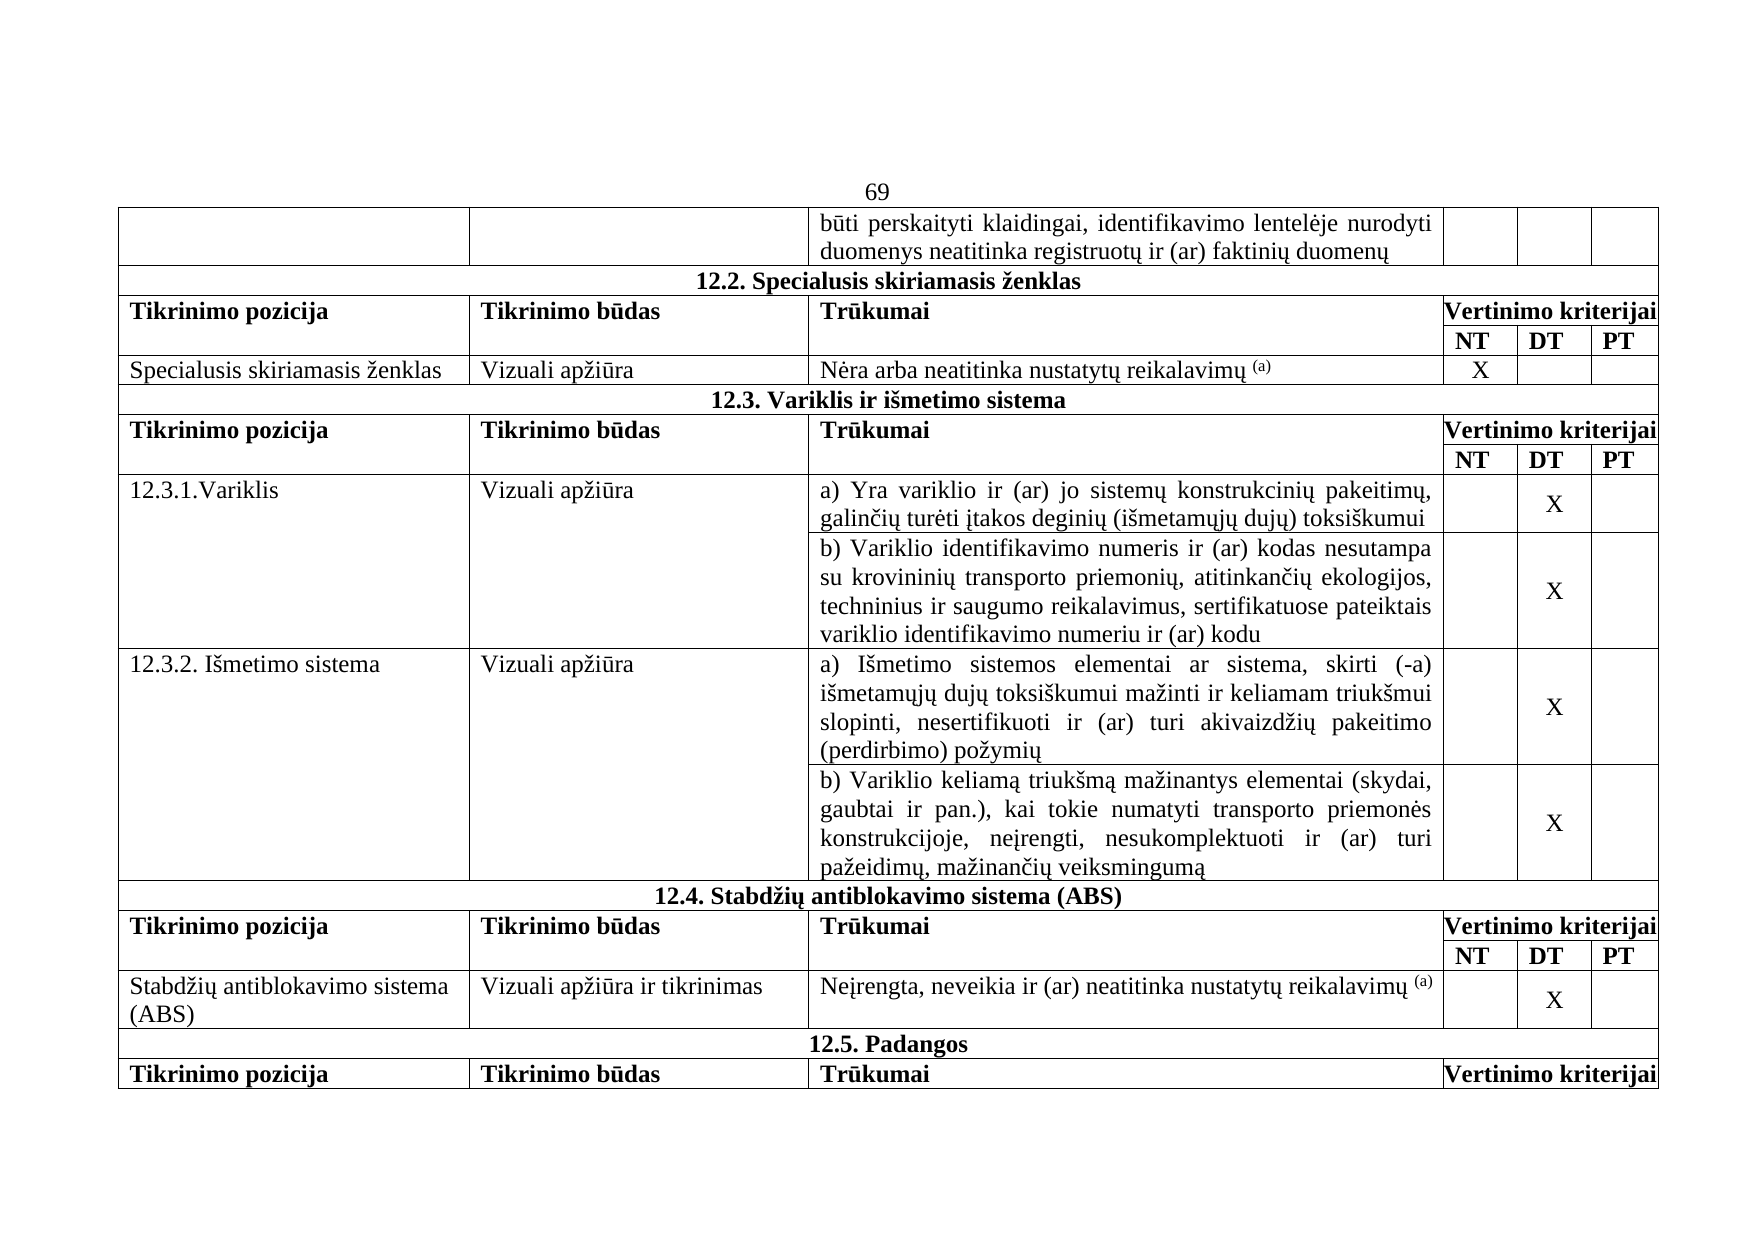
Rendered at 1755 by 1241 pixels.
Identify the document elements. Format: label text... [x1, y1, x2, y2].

table_cell b) Variklio keliamą triukšmą mažinantys elementai (skydai, gaubtai ir pan.), kai tokie numatyti transporto priemonės konstrukcijoje, neįrengti, nesukomplektuoti ir (ar) turi pažeidimų, mažinančių veiksmingumą [809, 765, 1443, 880]
table_cell Tikrinimo būdas [470, 1059, 808, 1088]
table_cell [1444, 765, 1517, 880]
table_cell Vizuali apžiūra [470, 356, 808, 384]
table_cell [470, 208, 808, 265]
table_cell būti perskaityti klaidingai, identifikavimo lentelėje nurodyti duomenys neatitinka registruotų ir (ar) faktinių duomenų [809, 208, 1443, 265]
table_cell Trūkumai [809, 911, 1443, 970]
table_cell Nėra arba neatitinka nustatytų reikalavimų (a) [809, 356, 1443, 384]
table_cell Tikrinimo būdas [470, 296, 808, 354]
table_cell Tikrinimo pozicija [119, 1059, 469, 1088]
table_cell [1444, 533, 1517, 648]
table_cell Vertinimo kriterijai [1444, 911, 1658, 940]
table_cell Vizuali apžiūra [470, 649, 808, 880]
table_cell Tikrinimo pozicija [119, 911, 469, 970]
table_cell X [1444, 356, 1517, 384]
table_cell Vertinimo kriterijai [1444, 415, 1658, 444]
table_cell 12.3. Variklis ir išmetimo sistema [119, 385, 1658, 414]
table_cell X [1518, 765, 1591, 880]
table_cell [1592, 765, 1658, 880]
table_cell NT [1444, 941, 1517, 970]
table_cell Vizuali apžiūra ir tikrinimas [470, 971, 808, 1028]
table_cell PT [1592, 941, 1658, 970]
table_cell Neįrengta, neveikia ir (ar) neatitinka nustatytų reikalavimų (a) [809, 971, 1443, 1028]
table_cell Tikrinimo pozicija [119, 415, 469, 474]
table_cell [1444, 649, 1517, 764]
table_cell 12.2. Specialusis skiriamasis ženklas [119, 266, 1658, 295]
table_cell [1592, 208, 1658, 265]
table_cell [1444, 208, 1517, 265]
table_cell X [1518, 533, 1591, 648]
table_cell NT [1444, 445, 1517, 474]
table_cell b) Variklio identifikavimo numeris ir (ar) kodas nesutampa su krovininių transporto priemonių, atitinkančių ekologijos, techninius ir saugumo reikalavimus, sertifikatuose pateiktais variklio identifikavimo numeriu ir (ar) kodu [809, 533, 1443, 648]
table_cell [1592, 533, 1658, 648]
table_cell Vertinimo kriterijai [1444, 296, 1658, 325]
table_cell X [1518, 971, 1591, 1028]
table_cell Vizuali apžiūra [470, 475, 808, 648]
table_cell DT [1518, 326, 1591, 354]
table_cell a) Yra variklio ir (ar) jo sistemų konstrukcinių pakeitimų, galinčių turėti įtakos deginių (išmetamųjų dujų) toksiškumui [809, 475, 1443, 532]
table_cell 12.3.1.Variklis [119, 475, 469, 648]
table_cell Tikrinimo būdas [470, 911, 808, 970]
table_cell Stabdžių antiblokavimo sistema (ABS) [119, 971, 469, 1028]
table_cell Trūkumai [809, 296, 1443, 354]
table_cell PT [1592, 445, 1658, 474]
table_cell X [1518, 649, 1591, 764]
table_cell [1518, 356, 1591, 384]
table_cell [1592, 356, 1658, 384]
table_cell Vertinimo kriterijai [1444, 1059, 1658, 1088]
table_cell PT [1592, 326, 1658, 354]
table_cell Tikrinimo pozicija [119, 296, 469, 354]
table_cell [1444, 971, 1517, 1028]
table_cell [1592, 475, 1658, 532]
table_cell [1592, 649, 1658, 764]
table_cell DT [1518, 445, 1591, 474]
table_cell a) Išmetimo sistemos elementai ar sistema, skirti (-a) išmetamųjų dujų toksiškumui mažinti ir keliamam triukšmui slopinti, nesertifikuoti ir (ar) turi akivaizdžių pakeitimo (perdirbimo) požymių [809, 649, 1443, 764]
table_cell 12.4. Stabdžių antiblokavimo sistema (ABS) [119, 881, 1658, 910]
table_cell X [1518, 475, 1591, 532]
table_cell NT [1444, 326, 1517, 354]
table_cell Tikrinimo būdas [470, 415, 808, 474]
table_cell [1592, 971, 1658, 1028]
table_cell Trūkumai [809, 1059, 1443, 1088]
table_cell DT [1518, 941, 1591, 970]
table_cell Specialusis skiriamasis ženklas [119, 356, 469, 384]
table_cell 12.3.2. Išmetimo sistema [119, 649, 469, 880]
table_cell [119, 208, 469, 265]
table_cell Trūkumai [809, 415, 1443, 474]
table_cell [1444, 475, 1517, 532]
table_cell 12.5. Padangos [119, 1029, 1658, 1058]
table_cell [1518, 208, 1591, 265]
